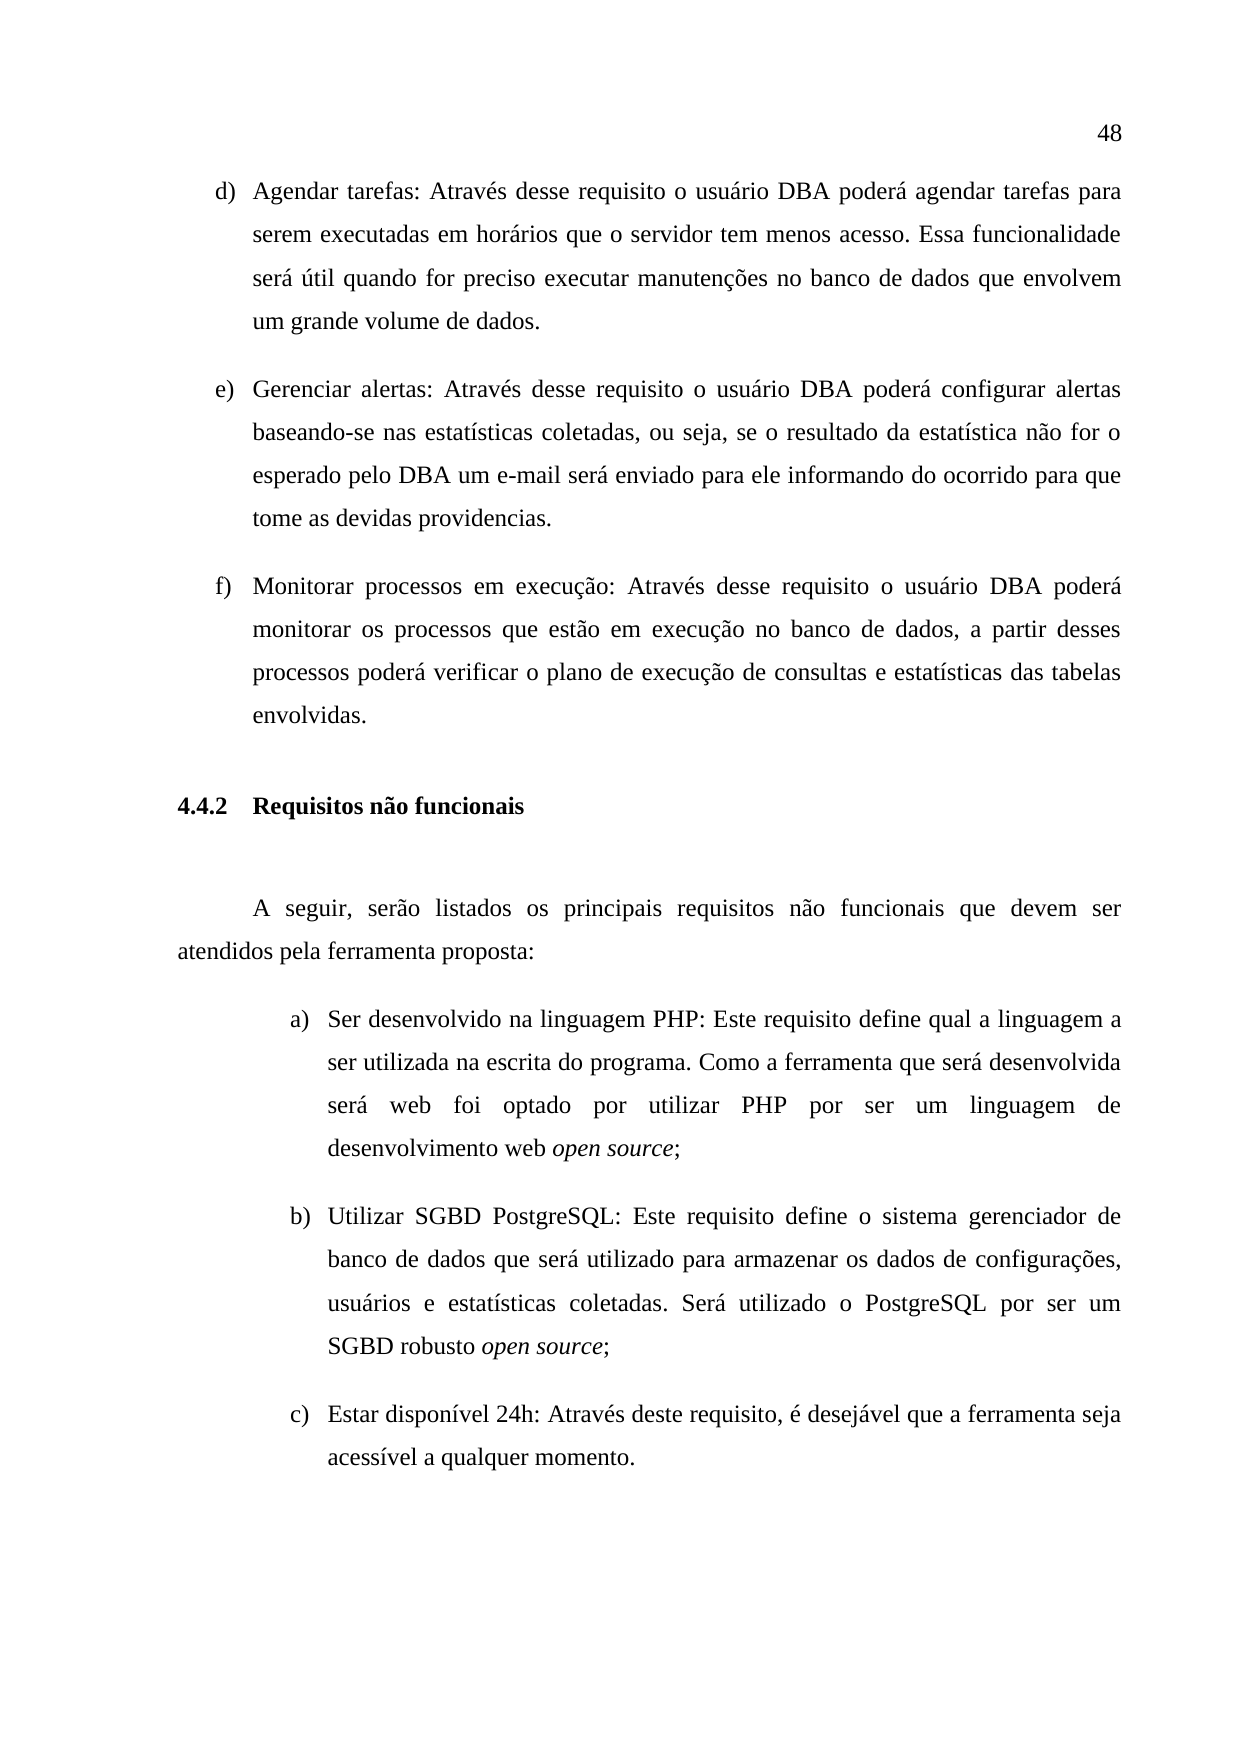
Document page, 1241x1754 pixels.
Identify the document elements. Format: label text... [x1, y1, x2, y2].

list Gerenciar alertas: Através desse requisito o usuário DBA poderá configurar alertas baseando-se nas estatísticas coletadas, ou seja, se o resultado da estatística não for o esperado pelo DBA um e-mail será enviado para ele informando do ocorrido para que tome as devidas providencias. [215, 374, 1122, 532]
list Monitorar processos em execução: Através desse requisito o usuário DBA poderá monitorar os processos que estão em execução no banco de dados, a partir desses processos poderá verificar o plano de execução de consultas e estatísticas das tabelas envolvidas. [215, 571, 1122, 729]
list Utilizar SGBD PostgreSQL: Este requisito define o sistema gerenciador de banco de dados que será utilizado para armazenar os dados de configurações, usuários e estatísticas coletadas. Será utilizado o PostgreSQL por ser um SGBD robusto open source; [290, 1201, 1122, 1359]
text A seguir, serão listados os principais requisitos não funcionais que devem ser atendidos pela ferramenta proposta: [177, 893, 1122, 965]
list Agendar tarefas: Através desse requisito o usuário DBA poderá agendar tarefas para serem executadas em horários que o servidor tem menos acesso. Essa funcionalidade será útil quando for preciso executar manutenções no banco de dados que envolvem um grande volume de dados. [215, 176, 1122, 334]
list Estar disponível 24h: Através deste requisito, é desejável que a ferramenta seja acessível a qualquer momento. [290, 1399, 1122, 1471]
list Requisitos não funcionais [177, 791, 1122, 820]
list Ser desenvolvido na linguagem PHP: Este requisito define qual a linguagem a ser utilizada na escrita do programa. Como a ferramenta que será desenvolvida será web foi optado por utilizar PHP por ser um linguagem de desenvolvimento web open source; [290, 1004, 1122, 1162]
